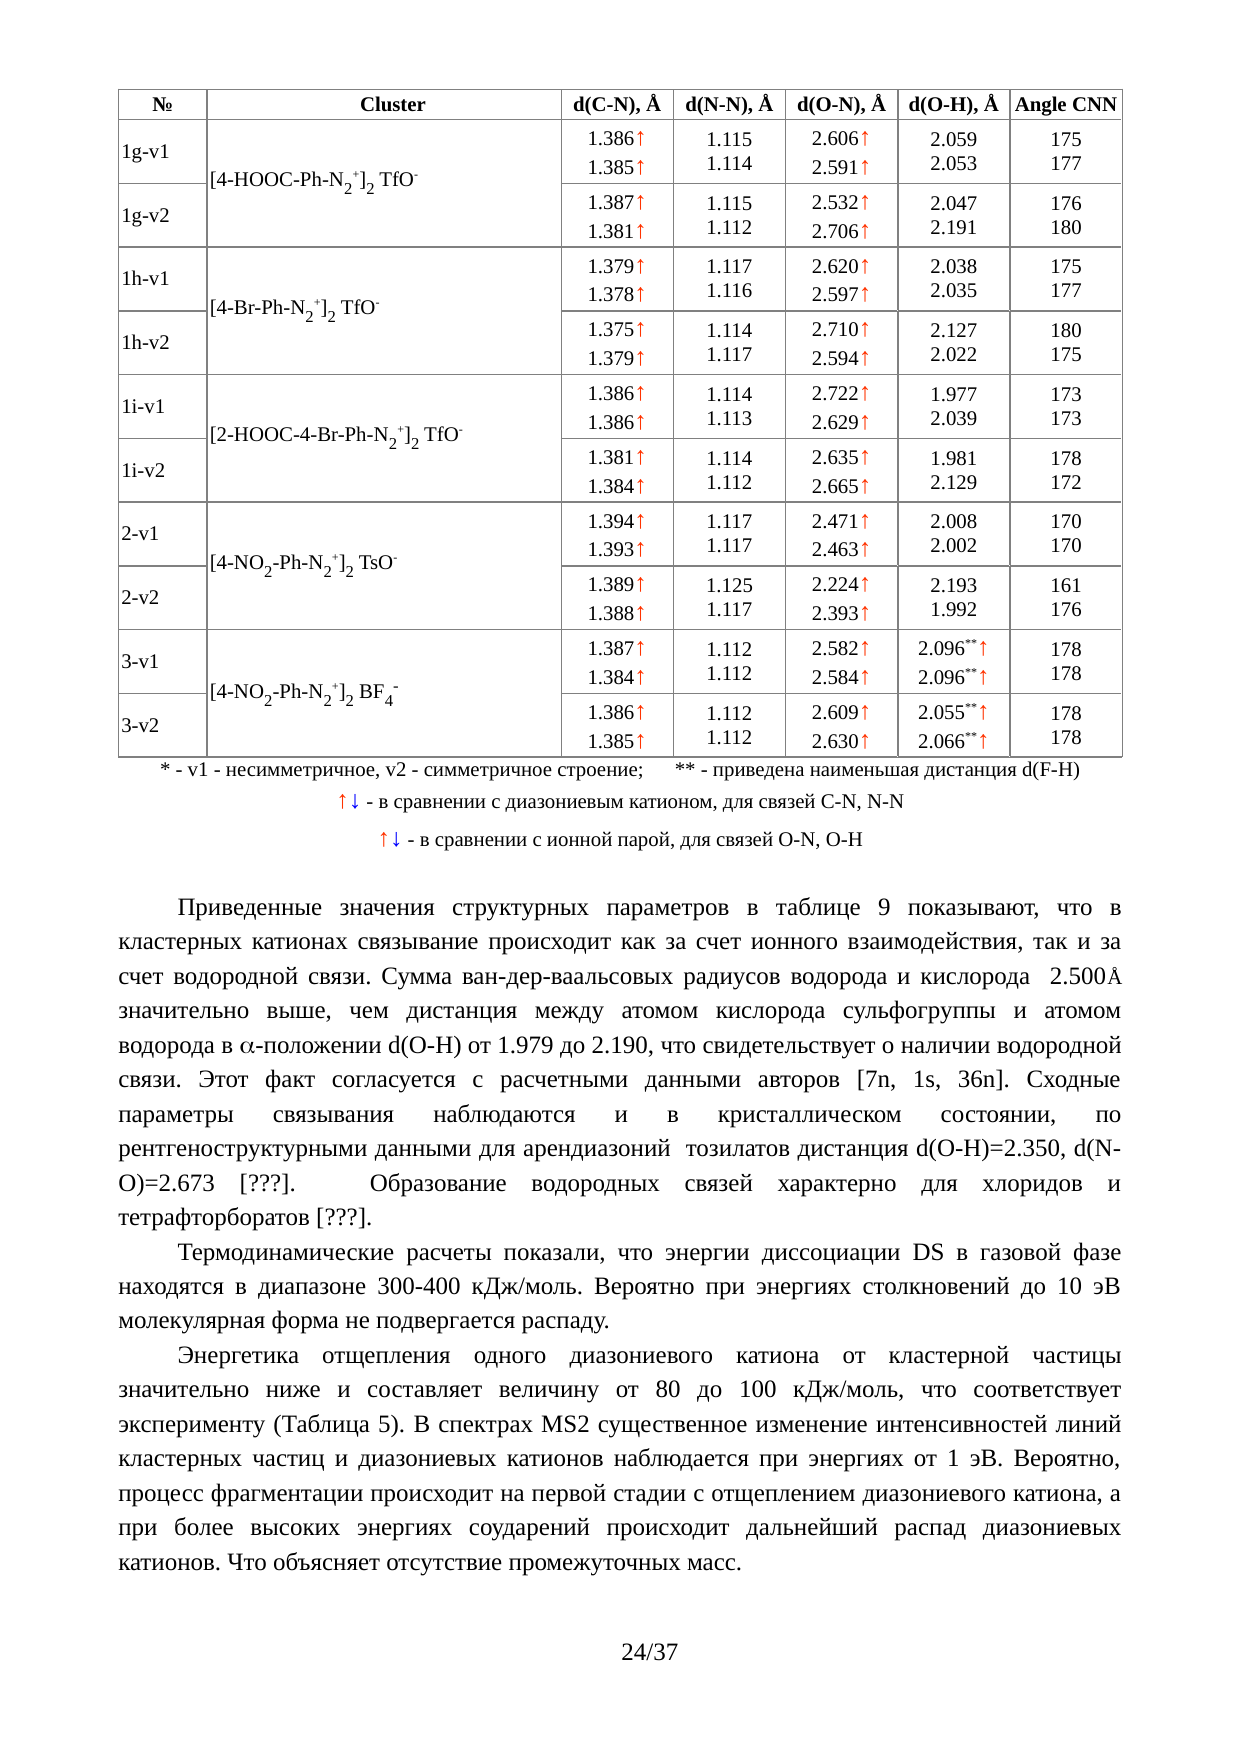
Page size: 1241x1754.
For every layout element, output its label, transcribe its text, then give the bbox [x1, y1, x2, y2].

text Энергетика отщепления одного диазониевого катиона от кластерной частицы значительно ниже и составляет величину от 80 до 100 кДж/моль, что соответствует эксперименту (Таблица 5). В спектрах MS2 существенное изменение интенсивностей линий кластерных частиц и диазониевых катионов наблюдается при энергиях от 1 эВ. Вероятно, процесс фрагментации происходит на первой стадии с отщеплением диазониевого катиона, а при более высоких энергиях соударений происходит дальнейший распад диазониевых катионов. Что объясняет отсутствие промежуточных масс. [118, 1340, 1122, 1576]
table_cell 2.710↑ 2.594↑ [786, 312, 897, 374]
table_cell 1g-v2 [119, 184, 206, 246]
table_cell 1h-v2 [119, 312, 206, 374]
table_header Cluster [208, 90, 561, 119]
table_cell 2.008 2.002 [899, 503, 1009, 565]
table_cell 2.722↑ 2.629↑ [786, 375, 897, 438]
table_header Angle CNN [1011, 90, 1122, 119]
table_cell 1.114 1.112 [674, 439, 785, 501]
table_cell 170 170 [1011, 501, 1122, 565]
table_cell 2.038 2.035 [899, 248, 1009, 310]
text ↑↓ - в сравнении с диазониевым катионом, для связей C-N, N-N [118, 786, 1122, 814]
table_header d(C-N), Å [562, 90, 673, 119]
text ↑↓ - в сравнении с ионной парой, для связей O-N, O-H [118, 823, 1122, 852]
table_cell 1.386↑ 1.386↑ [562, 375, 673, 438]
table_cell 1.386↑ 1.385↑ [562, 694, 673, 756]
table_cell 175 177 [1011, 246, 1122, 310]
table_cell 1.114 1.113 [674, 375, 785, 438]
table_cell 173 173 [1011, 374, 1122, 438]
table_cell 1.112 1.112 [674, 694, 785, 756]
table_header № [119, 90, 206, 119]
text Термодинамические расчеты показали, что энергии диссоциации DS в газовой фазе находятся в диапазоне 300-400 кДж/моль. Вероятно при энергиях столкновений до 10 эВ молекулярная форма не подвергается распаду. [118, 1237, 1122, 1334]
table_cell 1.386↑ 1.385↑ [562, 120, 673, 183]
table_cell 2.059 2.053 [899, 120, 1009, 183]
table_cell 2.609↑ 2.630↑ [786, 694, 897, 756]
table_cell 1.387↑ 1.381↑ [562, 184, 673, 246]
table_cell 1.977 2.039 [899, 375, 1009, 438]
table_cell 1.375↑ 1.379↑ [562, 312, 673, 374]
table_cell 1i-v2 [119, 439, 206, 501]
table_cell 3-v2 [119, 694, 206, 756]
table_cell 178 178 [1011, 629, 1122, 693]
table_cell 1.381↑ 1.384↑ [562, 439, 673, 501]
table_cell 1.379↑ 1.378↑ [562, 248, 673, 310]
table_cell 2-v2 [119, 567, 206, 629]
table_cell 1.115 1.112 [674, 184, 785, 246]
table_header d(O-N), Å [786, 90, 897, 119]
table_cell 2.635↑ 2.665↑ [786, 439, 897, 501]
table_cell 178 178 [1011, 693, 1122, 756]
table_cell 1.117 1.116 [674, 248, 785, 310]
table_cell [4-NO2-Ph-N2+]2 TsO- [208, 503, 561, 629]
table_cell 2.096**↑ 2.096**↑ [899, 630, 1009, 693]
table_cell 1.114 1.117 [674, 312, 785, 374]
table_cell 2.193 1.992 [899, 567, 1009, 629]
table_cell 1.387↑ 1.384↑ [562, 630, 673, 693]
text * - v1 - несимметричное, v2 - симметричное строение; ** - приведена наименьшая дистанция d(F-H) [118, 758, 1122, 781]
table_cell 2.047 2.191 [899, 184, 1009, 246]
table_cell [4-HOOC-Ph-N2+]2 TfO- [208, 120, 561, 246]
table_cell [4-Br-Ph-N2+]2 TfO- [208, 248, 561, 374]
table_cell 175 177 [1011, 119, 1122, 183]
table_header d(N-N), Å [674, 90, 785, 119]
table_cell 178 172 [1011, 438, 1122, 501]
table_cell 2.606↑ 2.591↑ [786, 120, 897, 183]
table_cell 1.389↑ 1.388↑ [562, 567, 673, 629]
table_cell 1.125 1.117 [674, 567, 785, 629]
table_cell 1i-v1 [119, 375, 206, 438]
table_cell [4-NO2-Ph-N2+]2 BF4- [208, 630, 561, 756]
table_cell 2.224↑ 2.393↑ [786, 567, 897, 629]
table_cell 1.394↑ 1.393↑ [562, 503, 673, 565]
text Приведенные значения структурных параметров в таблице 9 показывают, что в кластерных катионах связывание происходит как за счет ионного взаимодействия, так и за счет водородной связи. Сумма ван-дер-ваальсовых радиусов водорода и кислорода 2.500Å значительно выше, чем дистанция между атомом кислорода сульфогруппы и атомом водорода в a-положении d(O-H) от 1.979 до 2.190, что свидетельствует о наличии водородной связи. Этот факт согласуется с расчетными данными авторов [7n, 1s, 36n]. Сходные параметры связывания наблюдаются и в кристаллическом состоянии, по рентгеноструктурными данными для арендиазоний тозилатов дистанция d(O-H)=2.350, d(N-O)=2.673 [???]. Образование водородных связей характерно для хлоридов и тетрафторборатов [???]. [118, 892, 1122, 1231]
table_cell 1h-v1 [119, 248, 206, 310]
table_cell 3-v1 [119, 630, 206, 693]
table_cell 1.115 1.114 [674, 120, 785, 183]
table_cell 161 176 [1011, 565, 1122, 629]
table_cell 180 175 [1011, 310, 1122, 374]
table_cell 2.582↑ 2.584↑ [786, 630, 897, 693]
table_cell 1.112 1.112 [674, 630, 785, 693]
table_cell 176 180 [1011, 183, 1122, 246]
table_cell 2-v1 [119, 503, 206, 565]
table_cell 2.055**↑ 2.066**↑ [899, 694, 1009, 756]
table_header d(O-H), Å [899, 90, 1009, 119]
table_cell 2.532↑ 2.706↑ [786, 184, 897, 246]
table_cell 1g-v1 [119, 120, 206, 183]
table_cell [2-HOOC-4-Br-Ph-N2+]2 TfO- [208, 375, 561, 501]
table_cell 2.471↑ 2.463↑ [786, 503, 897, 565]
table_cell 1.117 1.117 [674, 503, 785, 565]
table_cell 2.620↑ 2.597↑ [786, 248, 897, 310]
table_cell 2.127 2.022 [899, 312, 1009, 374]
table_cell 1.981 2.129 [899, 439, 1009, 501]
